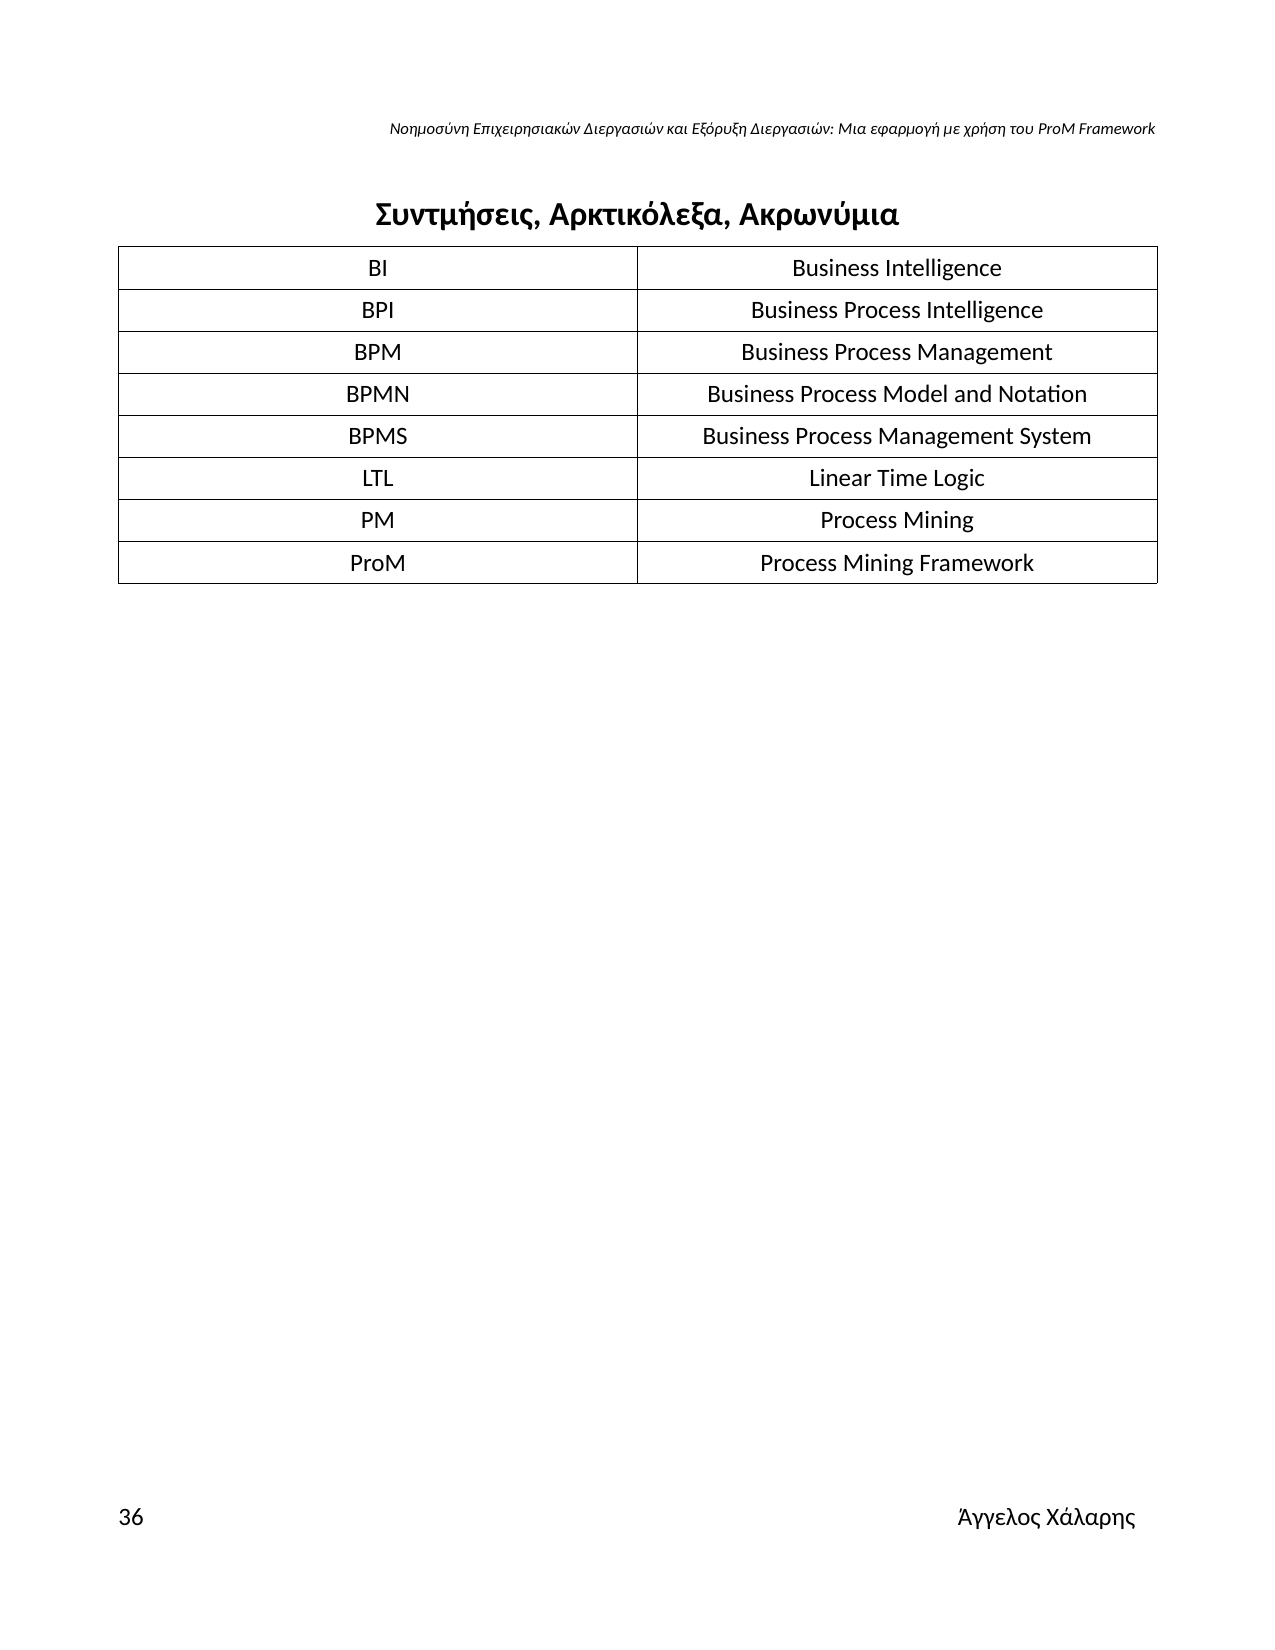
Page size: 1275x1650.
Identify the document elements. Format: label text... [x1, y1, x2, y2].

table_header Business Intelligence [638, 247, 1157, 288]
table_cell ProM [119, 542, 637, 583]
subtitle Συντμήσεις, Αρκτικόλεξα, Ακρωνύμια [118, 193, 1157, 234]
table_cell Process Mining Framework [638, 542, 1157, 583]
table_cell BPMS [119, 416, 637, 457]
table_cell Linear Time Logic [638, 458, 1157, 499]
table_cell BPI [119, 290, 637, 331]
table_cell Business Process Management System [638, 416, 1157, 457]
table_cell BPMN [119, 374, 637, 415]
table_cell Business Process Intelligence [638, 290, 1157, 331]
table_cell BPM [119, 332, 637, 373]
table_cell PM [119, 500, 637, 541]
table_cell Business Process Model and Notation [638, 374, 1157, 415]
table_cell Process Mining [638, 500, 1157, 541]
table_cell LTL [119, 458, 637, 499]
table_cell Business Process Management [638, 332, 1157, 373]
table_header BI [119, 247, 637, 288]
